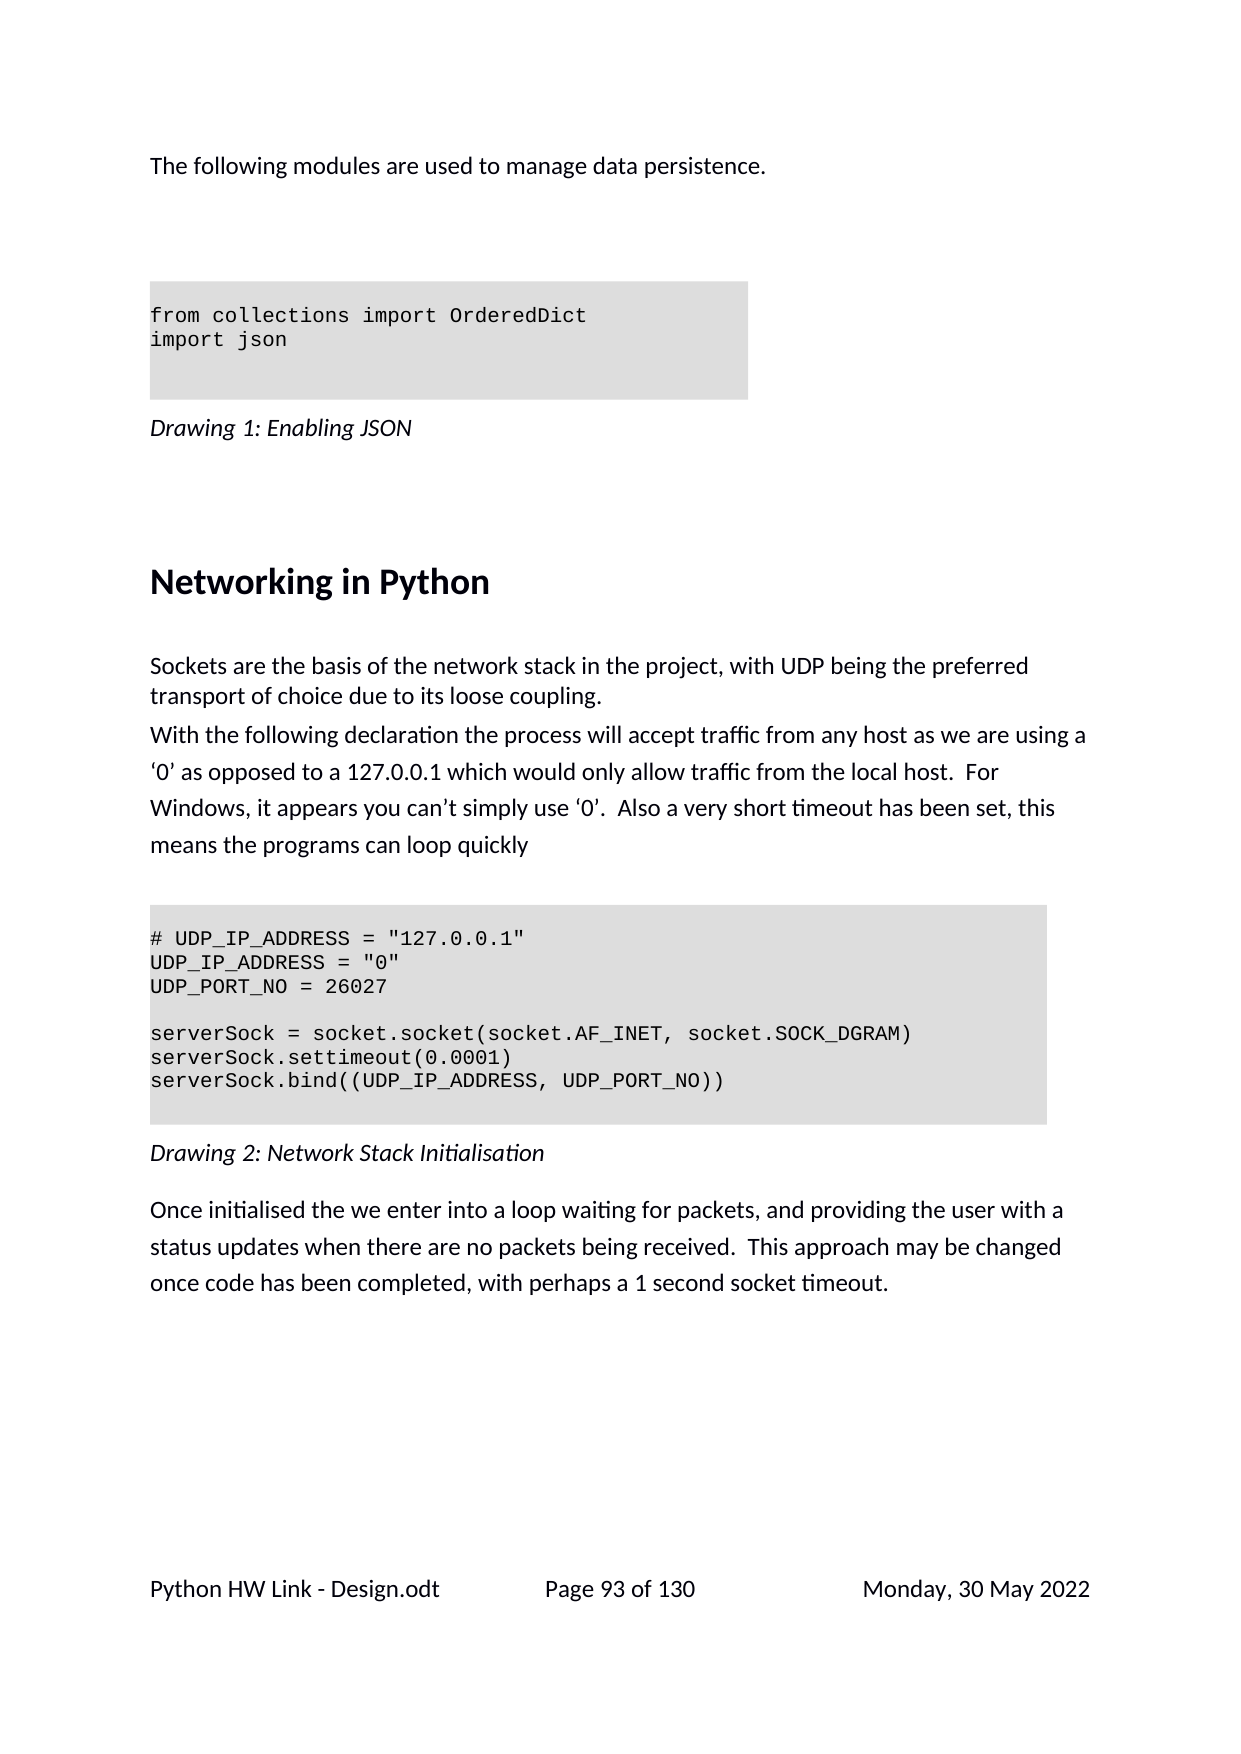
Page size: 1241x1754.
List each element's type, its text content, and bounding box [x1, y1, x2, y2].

text The following modules are used to manage data persistence. [150, 150, 1090, 181]
text Once initialised the we enter into a loop waiting for packets, and providing the user with a status updates when there are no packets being received. This approach may be changed once code has been completed, with perhaps a 1 second socket timeout. [150, 880, 1090, 1298]
text Drawing 2: Network Stack Initialisation [150, 1125, 1047, 1168]
text With the following declaration the process will accept traffic from any host as we are using a ‘0’ as opposed to a 127.0.0.1 which would only allow traffic from the local host. For Windows, it appears you can’t simply use ‘0’. Also a very short timeout has been set, this means the programs can loop quickly [150, 719, 1090, 859]
text Sockets are the basis of the network stack in the project, with UDP being the preferred transport of choice due to its loose coupling. [150, 650, 1090, 711]
text Drawing 1: Enabling JSON [150, 400, 748, 443]
subtitle Networking in Python [150, 558, 1090, 604]
